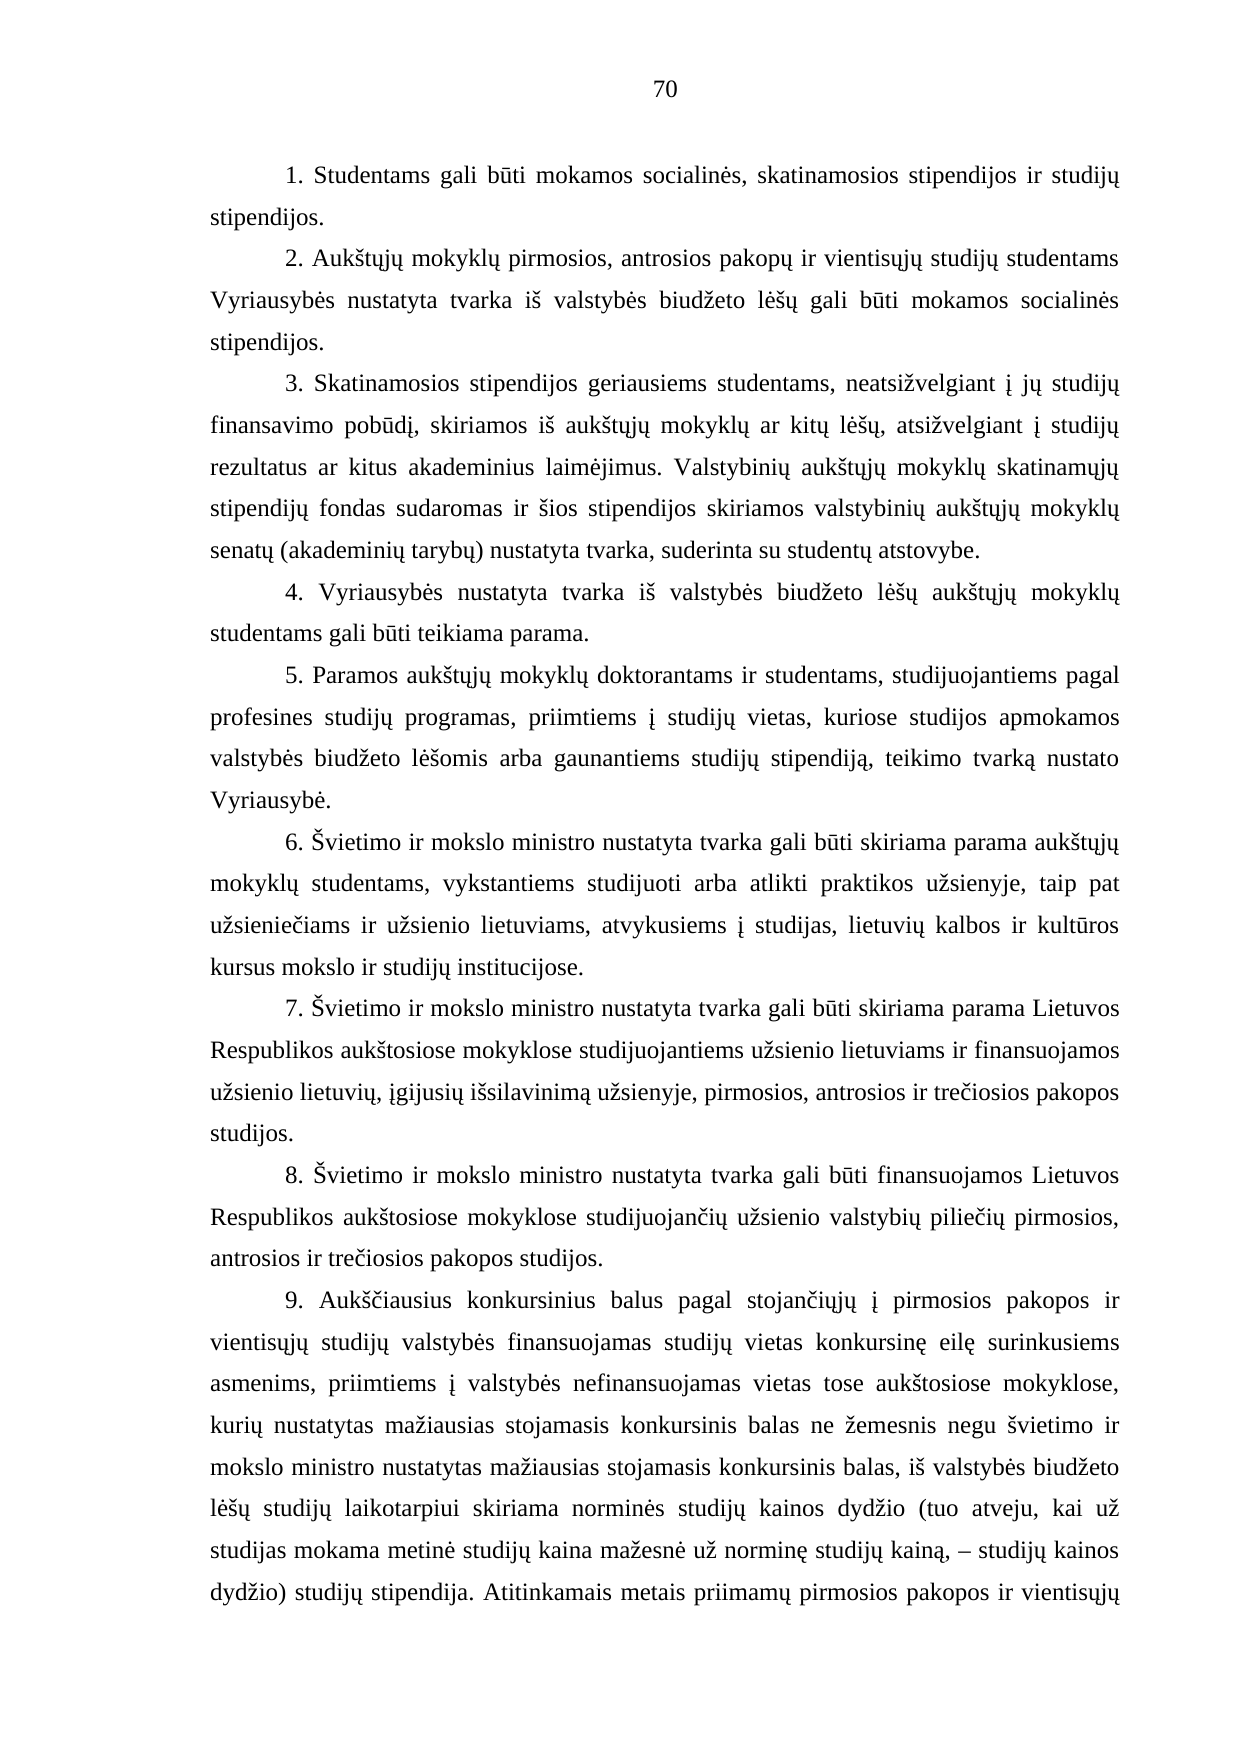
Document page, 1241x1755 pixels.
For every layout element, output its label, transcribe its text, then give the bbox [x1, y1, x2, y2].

text 8. Švietimo ir mokslo ministro nustatyta tvarka gali būti finansuojamos Lietuvos Respublikos aukštosiose mokyklose studijuojančių užsienio valstybių piliečių pirmosios, antrosios ir trečiosios pakopos studijos. [210, 1150, 1120, 1275]
text 3. Skatinamosios stipendijos geriausiems studentams, neatsižvelgiant į jų studijų finansavimo pobūdį, skiriamos iš aukštųjų mokyklų ar kitų lėšų, atsižvelgiant į studijų rezultatus ar kitus akademinius laimėjimus. Valstybinių aukštųjų mokyklų skatinamųjų stipendijų fondas sudaromas ir šios stipendijos skiriamos valstybinių aukštųjų mokyklų senatų (akademinių tarybų) nustatyta tvarka, suderinta su studentų atstovybe. [210, 358, 1120, 567]
text 9. Aukščiausius konkursinius balus pagal stojančiųjų į pirmosios pakopos ir vientisųjų studijų valstybės finansuojamas studijų vietas konkursinę eilę surinkusiems asmenims, priimtiems į valstybės nefinansuojamas vietas tose aukštosiose mokyklose, kurių nustatytas mažiausias stojamasis konkursinis balas ne žemesnis negu švietimo ir mokslo ministro nustatytas mažiausias stojamasis konkursinis balas, iš valstybės biudžeto lėšų studijų laikotarpiui skiriama norminės studijų kainos dydžio (tuo atveju, kai už studijas mokama metinė studijų kaina mažesnė už norminę studijų kainą, – studijų kainos dydžio) studijų stipendija. Atitinkamais metais priimamų pirmosios pakopos ir vientisųjų [210, 1275, 1120, 1608]
text 7. Švietimo ir mokslo ministro nustatyta tvarka gali būti skiriama parama Lietuvos Respublikos aukštosiose mokyklose studijuojantiems užsienio lietuviams ir finansuojamos užsienio lietuvių, įgijusių išsilavinimą užsienyje, pirmosios, antrosios ir trečiosios pakopos studijos. [210, 983, 1120, 1150]
text 6. Švietimo ir mokslo ministro nustatyta tvarka gali būti skiriama parama aukštųjų mokyklų studentams, vykstantiems studijuoti arba atlikti praktikos užsienyje, taip pat užsieniečiams ir užsienio lietuviams, atvykusiems į studijas, lietuvių kalbos ir kultūros kursus mokslo ir studijų institucijose. [210, 817, 1120, 983]
text 2. Aukštųjų mokyklų pirmosios, antrosios pakopų ir vientisųjų studijų studentams Vyriausybės nustatyta tvarka iš valstybės biudžeto lėšų gali būti mokamos socialinės stipendijos. [210, 233, 1120, 358]
text 5. Paramos aukštųjų mokyklų doktorantams ir studentams, studijuojantiems pagal profesines studijų programas, priimtiems į studijų vietas, kuriose studijos apmokamos valstybės biudžeto lėšomis arba gaunantiems studijų stipendiją, teikimo tvarką nustato Vyriausybė. [210, 650, 1120, 817]
text 1. Studentams gali būti mokamos socialinės, skatinamosios stipendijos ir studijų stipendijos. [210, 150, 1120, 233]
text 4. Vyriausybės nustatyta tvarka iš valstybės biudžeto lėšų aukštųjų mokyklų studentams gali būti teikiama parama. [210, 567, 1120, 650]
